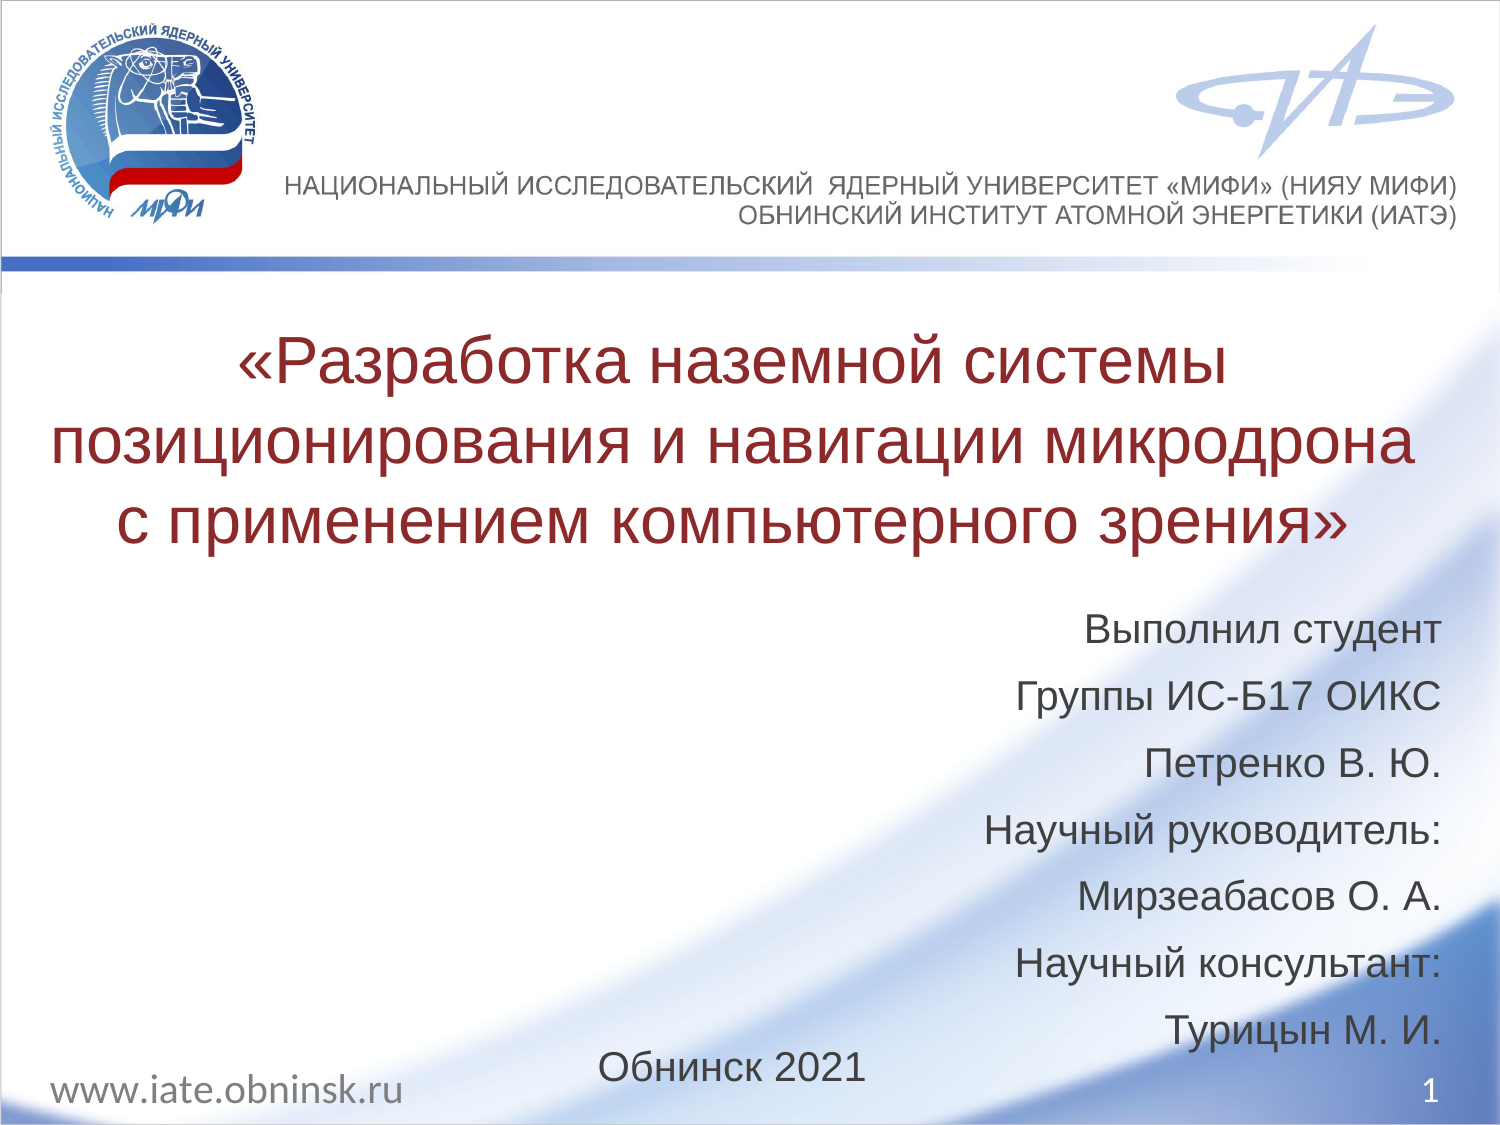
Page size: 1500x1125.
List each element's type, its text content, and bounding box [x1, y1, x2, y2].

text_box Обнинск 2021 [35, 1039, 1430, 1090]
subtitle Выполнил студент Группы ИС-Б17 ОИКС Петренко В. Ю. Научный руководитель: Мирзеабасов О. А. Научный консультант: Турицын М. И. [48, 633, 1443, 1053]
title «Разработка наземной системы позиционирования и навигации микродрона с применением компьютерного зрения» [24, 241, 1443, 633]
picture [0, 0, 1500, 1125]
text_box 1 [1104, 1057, 1455, 1118]
